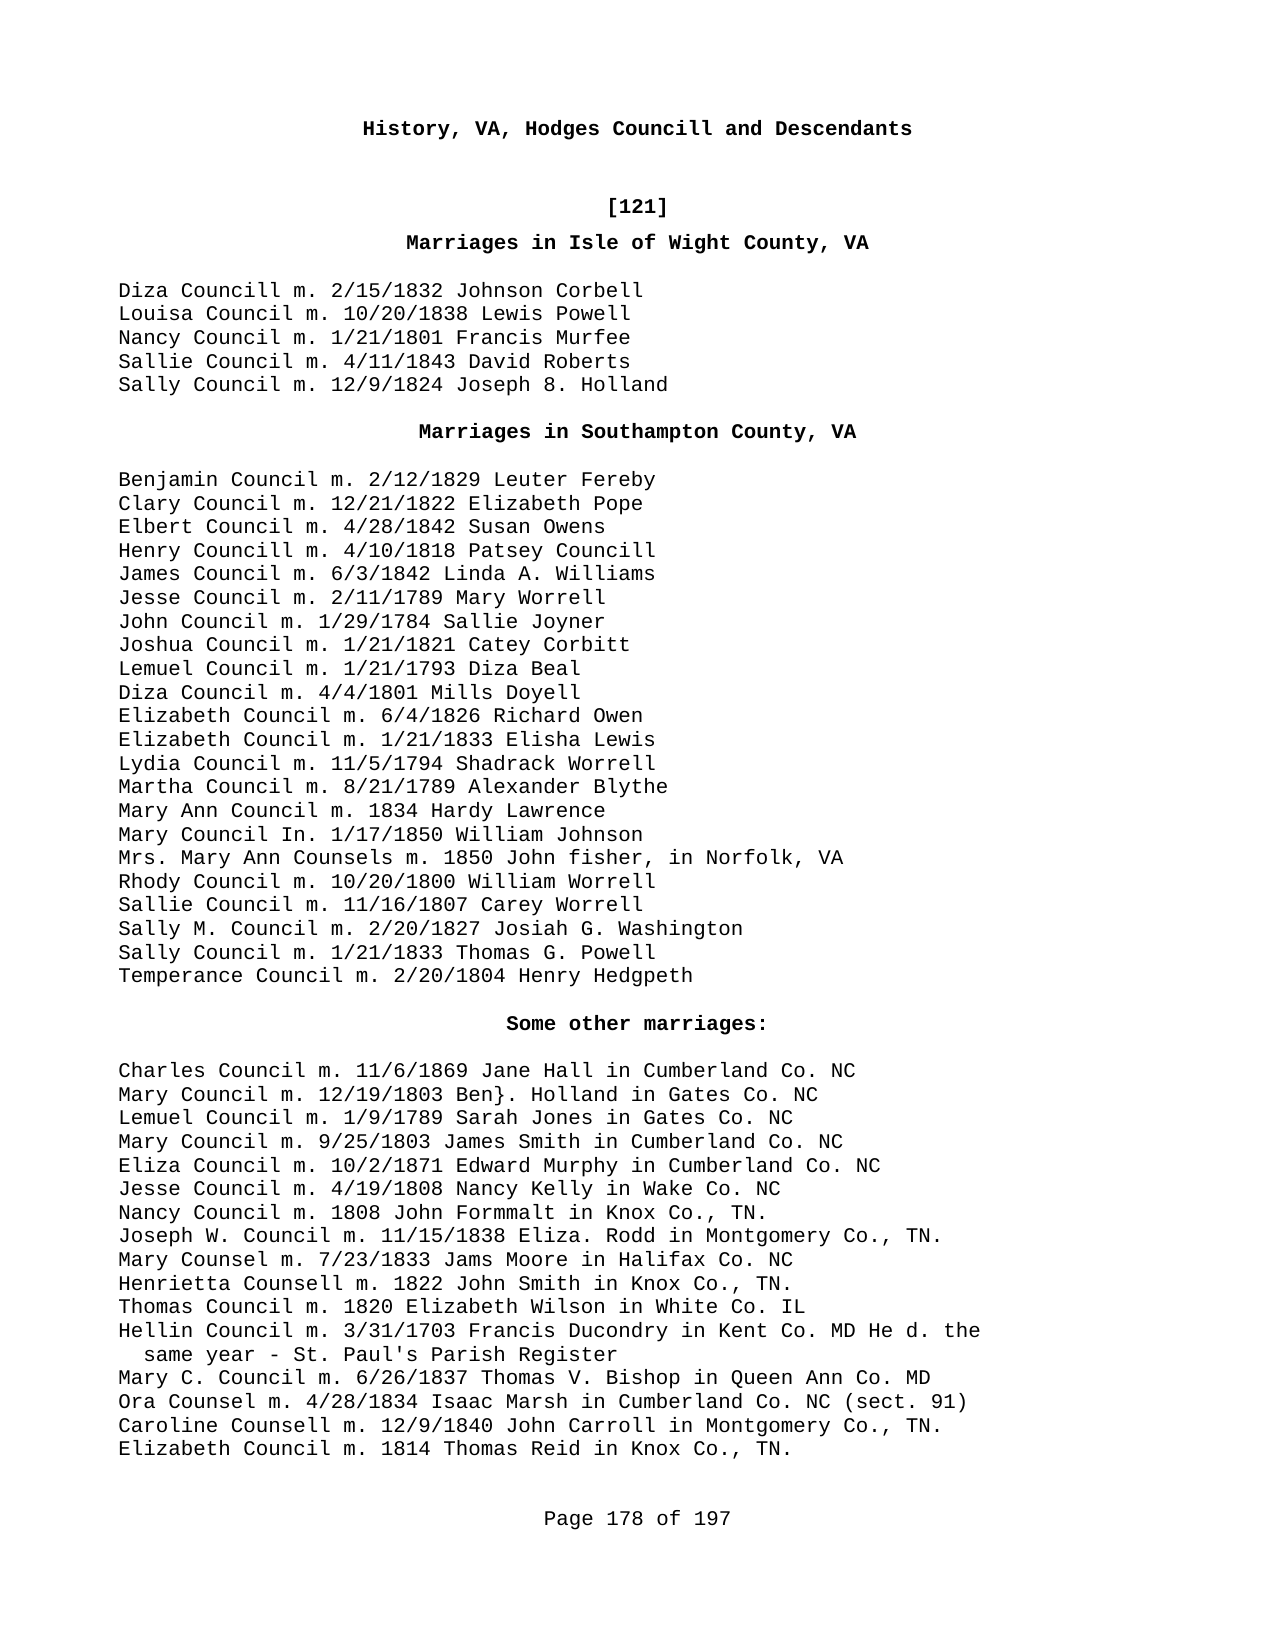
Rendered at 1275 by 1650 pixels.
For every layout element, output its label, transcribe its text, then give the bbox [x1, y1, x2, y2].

text Mary Counsel m. 7/23/1833 Jams Moore in Halifax Co. NC [118, 1249, 1157, 1273]
text Marriages in Southampton County, VA [118, 422, 1157, 445]
text Marriages in Isle of Wight County, VA [118, 232, 1157, 256]
text Hellin Council m. 3/31/1703 Francis Ducondry in Kent Co. MD He d. the [118, 1320, 1157, 1344]
text Mary Council m. 12/19/1803 Ben}. Holland in Gates Co. NC [118, 1084, 1157, 1107]
text Mary Council In. 1/17/1850 William Johnson [118, 823, 1157, 847]
text Louisa Council m. 10/20/1838 Lewis Powell [118, 303, 1157, 327]
text Caroline Counsell m. 12/9/1840 John Carroll in Montgomery Co., TN. [118, 1415, 1157, 1438]
text Joshua Council m. 1/21/1821 Catey Corbitt [118, 634, 1157, 658]
text Temperance Council m. 2/20/1804 Henry Hedgpeth [118, 965, 1157, 989]
text Henrietta Counsell m. 1822 John Smith in Knox Co., TN. [118, 1273, 1157, 1296]
text Benjamin Council m. 2/12/1829 Leuter Fereby [118, 469, 1157, 492]
text Diza Council m. 4/4/1801 Mills Doyell [118, 682, 1157, 705]
text Some other marriages: [118, 1013, 1157, 1036]
text Henry Councill m. 4/10/1818 Patsey Councill [118, 540, 1157, 563]
text Nancy Council m. 1/21/1801 Francis Murfee [118, 327, 1157, 351]
text Sally Council m. 12/9/1824 Joseph 8. Holland [118, 374, 1157, 398]
text Mary Ann Council m. 1834 Hardy Lawrence [118, 800, 1157, 823]
text Joseph W. Council m. 11/15/1838 Eliza. Rodd in Montgomery Co., TN. [118, 1226, 1157, 1249]
text Charles Council m. 11/6/1869 Jane Hall in Cumberland Co. NC [118, 1060, 1157, 1084]
text Lydia Council m. 11/5/1794 Shadrack Worrell [118, 753, 1157, 776]
text Jesse Council m. 4/19/1808 Nancy Kelly in Wake Co. NC [118, 1178, 1157, 1202]
text Lemuel Council m. 1/21/1793 Diza Beal [118, 658, 1157, 682]
text same year - St. Paul's Parish Register [118, 1344, 1157, 1367]
text James Council m. 6/3/1842 Linda A. Williams [118, 563, 1157, 587]
text Eliza Council m. 10/2/1871 Edward Murphy in Cumberland Co. NC [118, 1154, 1157, 1178]
text Jesse Council m. 2/11/1789 Mary Worrell [118, 587, 1157, 611]
subtitle [121] [118, 196, 1157, 220]
text Mary C. Council m. 6/26/1837 Thomas V. Bishop in Queen Ann Co. MD [118, 1367, 1157, 1391]
text Sally M. Council m. 2/20/1827 Josiah G. Washington [118, 918, 1157, 942]
text Elizabeth Council m. 1/21/1833 Elisha Lewis [118, 729, 1157, 753]
text Sallie Council m. 4/11/1843 David Roberts [118, 351, 1157, 374]
text Ora Counsel m. 4/28/1834 Isaac Marsh in Cumberland Co. NC (sect. 91) [118, 1391, 1157, 1415]
text Elizabeth Council m. 1814 Thomas Reid in Knox Co., TN. [118, 1438, 1157, 1462]
text Martha Council m. 8/21/1789 Alexander Blythe [118, 776, 1157, 800]
text Diza Councill m. 2/15/1832 Johnson Corbell [118, 280, 1157, 303]
text Sallie Council m. 11/16/1807 Carey Worrell [118, 894, 1157, 918]
text Clary Council m. 12/21/1822 Elizabeth Pope [118, 492, 1157, 516]
text John Council m. 1/29/1784 Sallie Joyner [118, 611, 1157, 634]
text Sally Council m. 1/21/1833 Thomas G. Powell [118, 942, 1157, 965]
text Rhody Council m. 10/20/1800 William Worrell [118, 871, 1157, 894]
text Lemuel Council m. 1/9/1789 Sarah Jones in Gates Co. NC [118, 1107, 1157, 1131]
text Mrs. Mary Ann Counsels m. 1850 John fisher, in Norfolk, VA [118, 847, 1157, 871]
text Thomas Council m. 1820 Elizabeth Wilson in White Co. IL [118, 1296, 1157, 1320]
text Nancy Council m. 1808 John Formmalt in Knox Co., TN. [118, 1202, 1157, 1226]
text Mary Council m. 9/25/1803 James Smith in Cumberland Co. NC [118, 1131, 1157, 1154]
text Elizabeth Council m. 6/4/1826 Richard Owen [118, 705, 1157, 729]
text Elbert Council m. 4/28/1842 Susan Owens [118, 516, 1157, 540]
